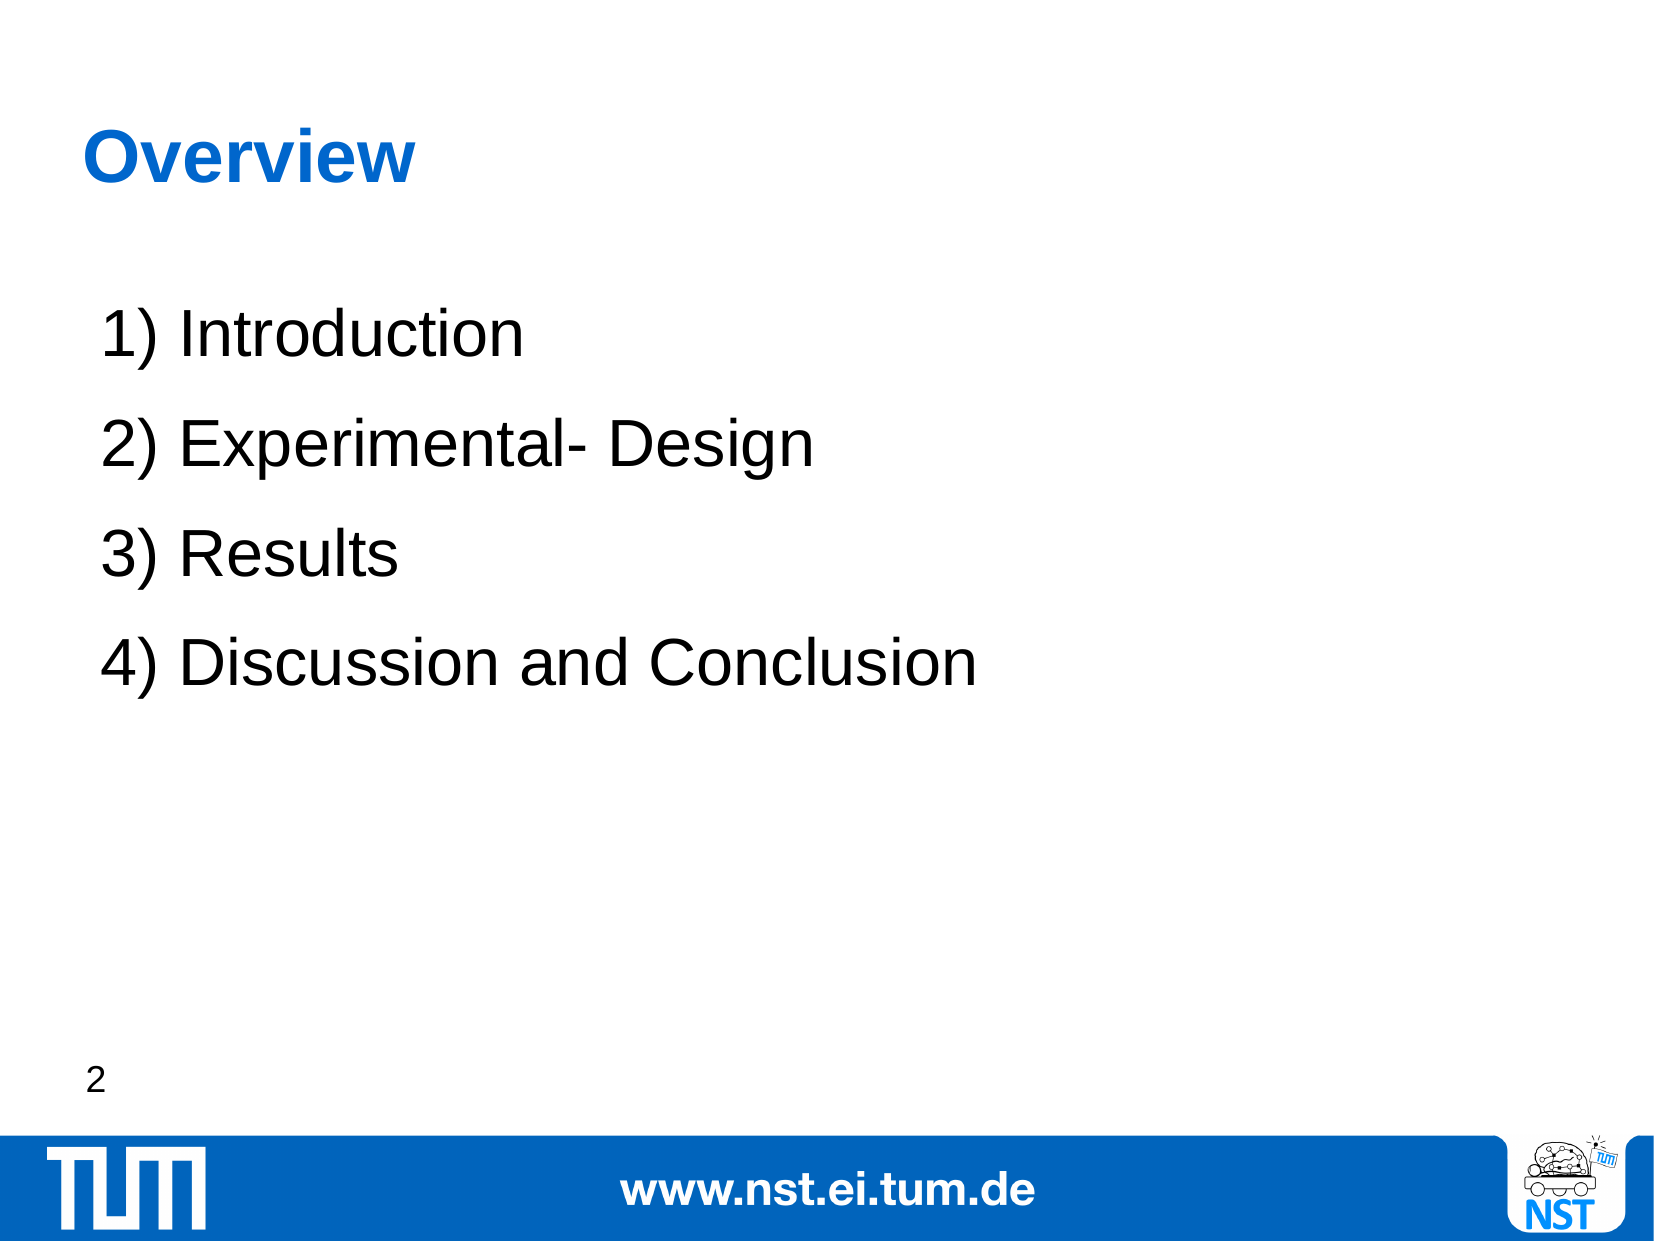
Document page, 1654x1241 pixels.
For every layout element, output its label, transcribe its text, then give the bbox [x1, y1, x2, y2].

title Overview [82, 49, 1571, 257]
list Introduction Experimental- Design Results Discussion and Conclusion [82, 290, 1501, 1010]
picture [0, 1134, 1654, 1241]
